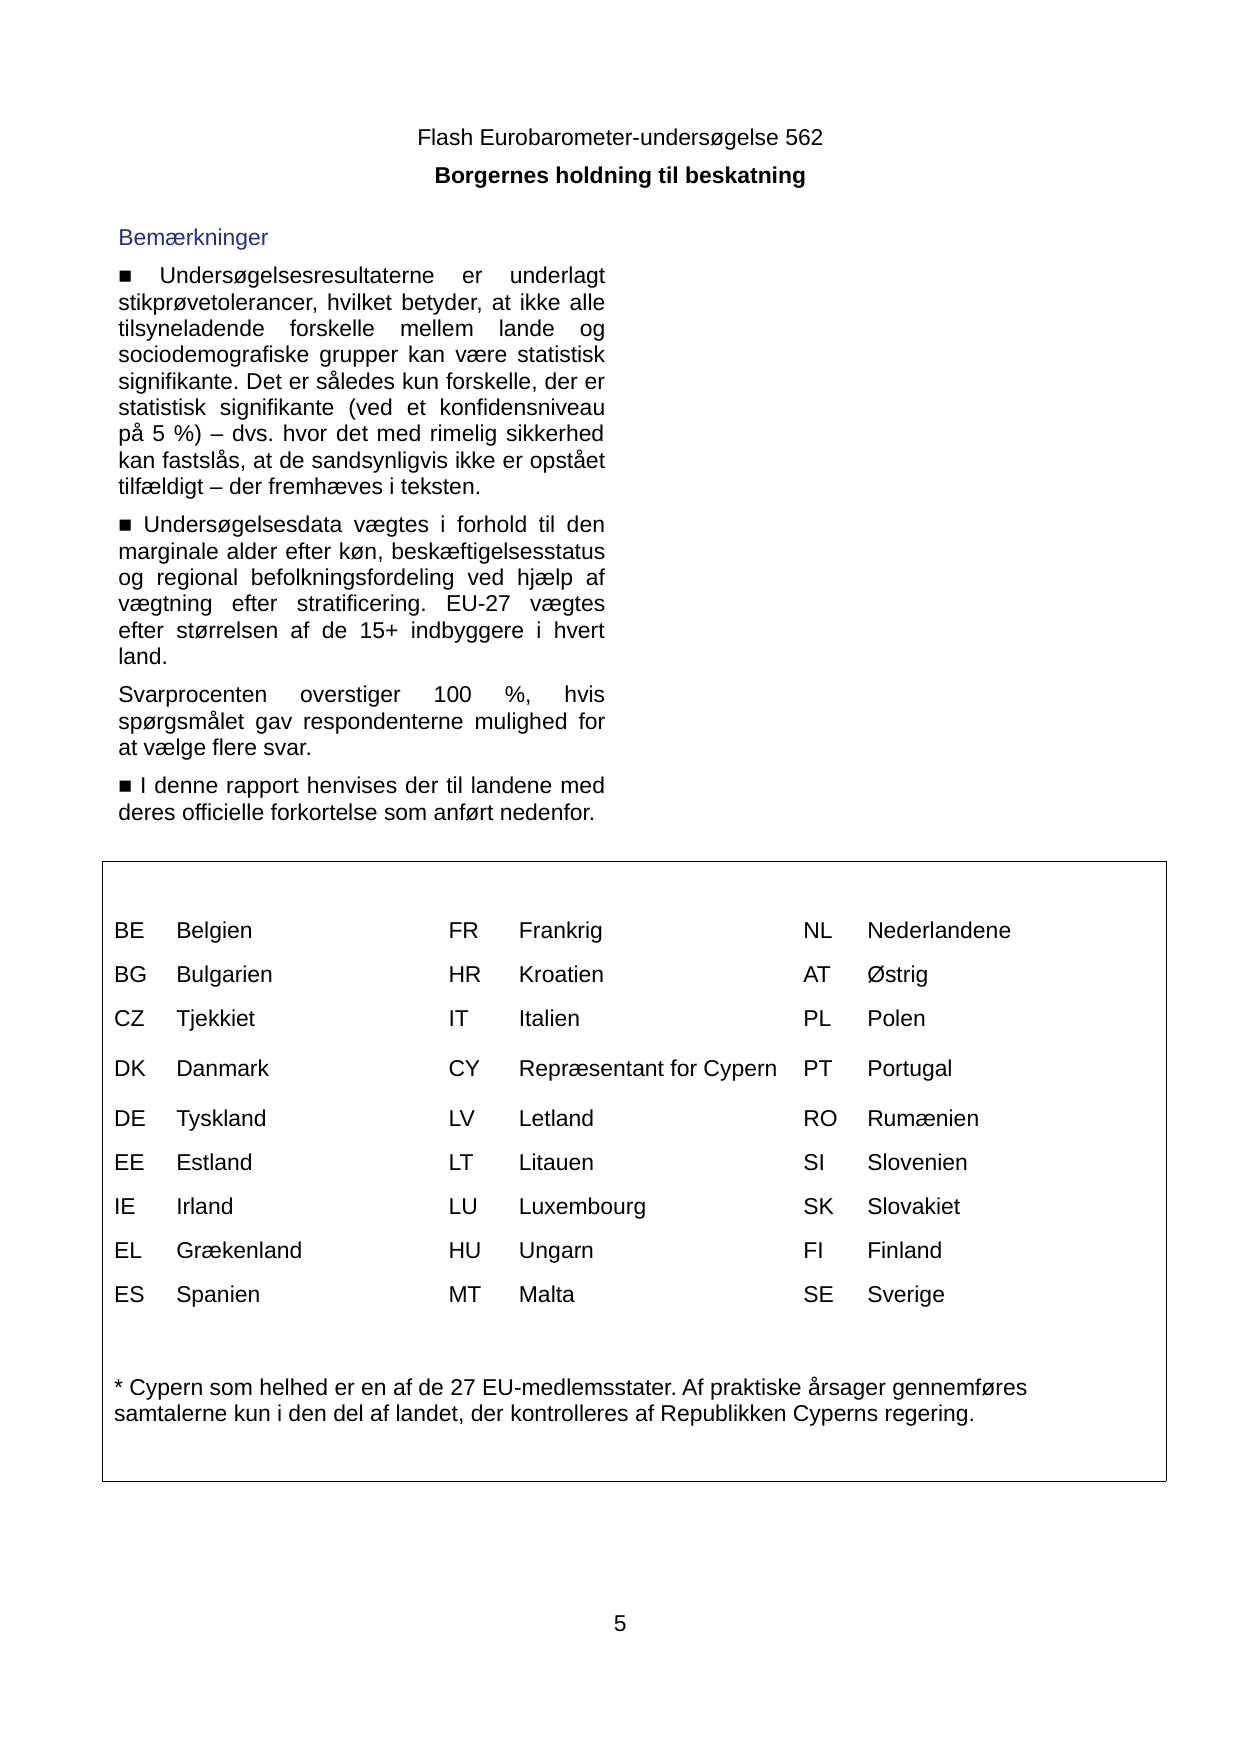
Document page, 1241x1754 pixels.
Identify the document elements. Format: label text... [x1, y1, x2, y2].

table_cell FI [800, 1228, 864, 1272]
table_cell [864, 1316, 1148, 1361]
table_header Nederlandene [864, 908, 1148, 952]
table_header Belgien [173, 908, 445, 952]
table_cell [173, 1316, 445, 1361]
table_cell Bulgarien [173, 952, 445, 996]
table_cell Malta [516, 1273, 800, 1316]
table_cell Rumænien [864, 1096, 1148, 1140]
table_cell * Cypern som helhed er en af de 27 EU-medlemsstater. Af praktiske årsager gennemføres samtalerne kun i den del af landet, der kontrolleres af Republikken Cyperns regering. [111, 1361, 1148, 1440]
table_cell LU [445, 1184, 516, 1228]
table_cell [111, 1316, 173, 1361]
table_header Frankrig [516, 908, 800, 952]
table_cell IT [445, 996, 516, 1040]
text ■ I denne rapport henvises der til landene med deres officielle forkortelse som anført nedenfor. [118, 772, 605, 825]
table_header BE [111, 908, 173, 952]
table_cell PT [800, 1040, 864, 1096]
text ■ Undersøgelsesresultaterne er underlagt stikprøvetolerancer, hvilket betyder, at ikke alle tilsyneladende forskelle mellem lande og sociodemografiske grupper kan være statistisk signifikante. Det er således kun forskelle, der er statistisk signifikante (ved et konfidensniveau på 5 %) – dvs. hvor det med rimelig sikkerhed kan fastslås, at de sandsynligvis ikke er opstået tilfældigt – der fremhæves i teksten. [118, 262, 605, 499]
table_cell Luxembourg [516, 1184, 800, 1228]
table_cell EL [111, 1228, 173, 1272]
table_cell CY [445, 1040, 516, 1096]
table_cell [800, 1316, 864, 1361]
table_cell Danmark [173, 1040, 445, 1096]
table_header FR [445, 908, 516, 952]
table_cell Spanien [173, 1273, 445, 1316]
text Bemærkninger [118, 224, 605, 250]
text ■ Undersøgelsesdata vægtes i forhold til den marginale alder efter køn, beskæftigelsesstatus og regional befolkningsfordeling ved hjælp af vægtning efter stratificering. EU-27 vægtes efter størrelsen af de 15+ indbyggere i hvert land. [118, 511, 605, 669]
table_cell PL [800, 996, 864, 1040]
table_cell Italien [516, 996, 800, 1040]
table_cell Kroatien [516, 952, 800, 996]
table_cell DE [111, 1096, 173, 1140]
table_cell SI [800, 1140, 864, 1184]
table_cell Grækenland [173, 1228, 445, 1272]
table_cell [445, 1316, 516, 1361]
table_cell Slovenien [864, 1140, 1148, 1184]
table_cell [516, 1316, 800, 1361]
table_cell Sverige [864, 1273, 1148, 1316]
table_cell ES [111, 1273, 173, 1316]
table_cell Tjekkiet [173, 996, 445, 1040]
table_cell Litauen [516, 1140, 800, 1184]
table_cell Portugal [864, 1040, 1148, 1096]
table_cell Repræsentant for Cypern [516, 1040, 800, 1096]
table_cell Finland [864, 1228, 1148, 1272]
table_cell Estland [173, 1140, 445, 1184]
table_cell SK [800, 1184, 864, 1228]
table_cell EE [111, 1140, 173, 1184]
table_cell BG [111, 952, 173, 996]
text Svarprocenten overstiger 100 %, hvis spørgsmålet gav respondenterne mulighed for at vælge flere svar. [118, 681, 605, 760]
table_cell Letland [516, 1096, 800, 1140]
table_cell Slovakiet [864, 1184, 1148, 1228]
table_cell Østrig [864, 952, 1148, 996]
table_cell IE [111, 1184, 173, 1228]
table_cell LV [445, 1096, 516, 1140]
table_cell SE [800, 1273, 864, 1316]
table_cell CZ [111, 996, 173, 1040]
table_cell HU [445, 1228, 516, 1272]
table_cell AT [800, 952, 864, 996]
table_cell Ungarn [516, 1228, 800, 1272]
table_cell Irland [173, 1184, 445, 1228]
table_cell Polen [864, 996, 1148, 1040]
table_cell RO [800, 1096, 864, 1140]
table_cell HR [445, 952, 516, 996]
table_header NL [800, 908, 864, 952]
table_cell LT [445, 1140, 516, 1184]
table_cell DK [111, 1040, 173, 1096]
table_cell Tyskland [173, 1096, 445, 1140]
table_cell MT [445, 1273, 516, 1316]
